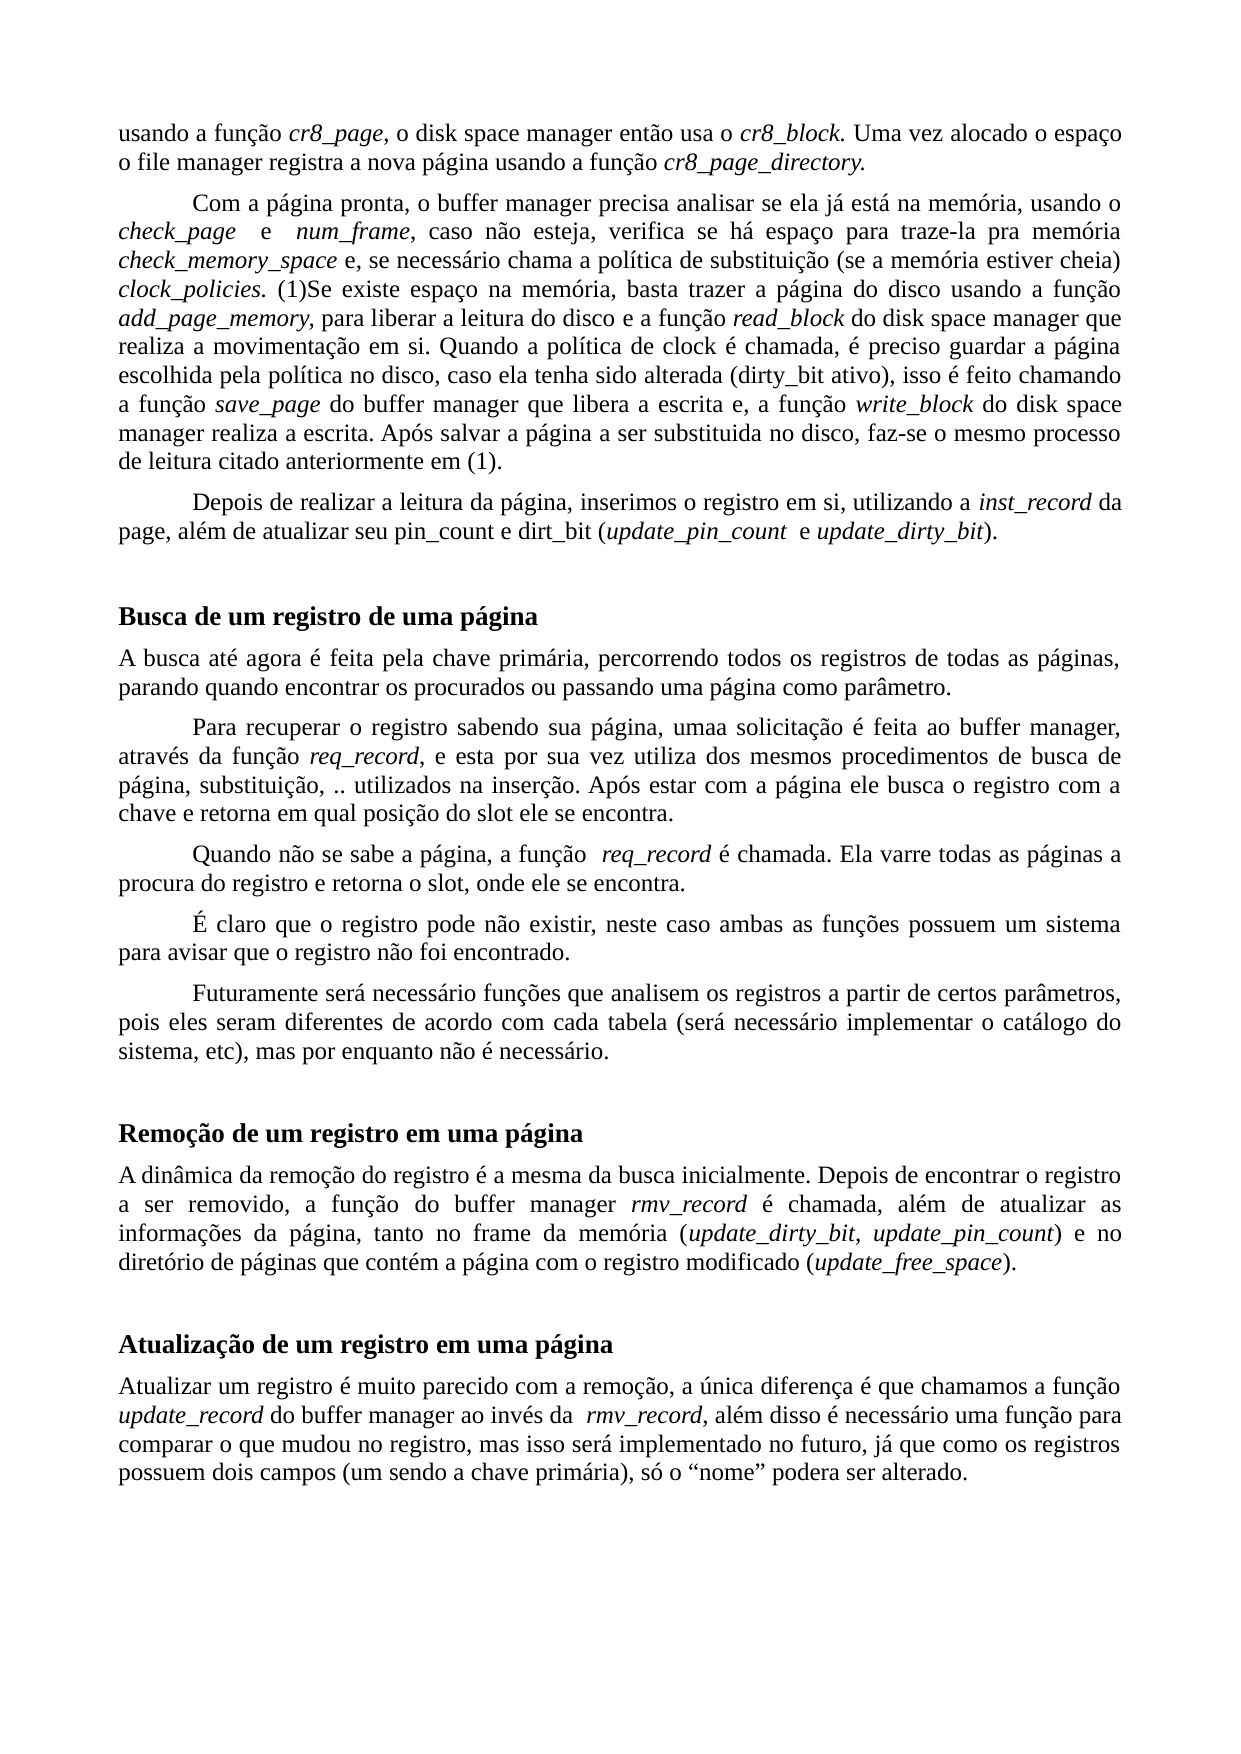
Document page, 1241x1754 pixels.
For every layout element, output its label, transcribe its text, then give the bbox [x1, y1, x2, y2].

text A dinâmica da remoção do registro é a mesma da busca inicialmente. Depois de encontrar o registro a ser removido, a função do buffer manager rmv_record é chamada, além de atualizar as informações da página, tanto no frame da memória (update_dirty_bit, update_pin_count) e no diretório de páginas que contém a página com o registro modificado (update_free_space). [118, 1160, 1122, 1275]
text Futuramente será necessário funções que analisem os registros a partir de certos parâmetros, pois eles seram diferentes de acordo com cada tabela (será necessário implementar o catálogo do sistema, etc), mas por enquanto não é necessário. [118, 978, 1122, 1064]
text A busca até agora é feita pela chave primária, percorrendo todos os registros de todas as páginas, parando quando encontrar os procurados ou passando uma página como parâmetro. [118, 643, 1122, 700]
text Busca de um registro de uma página [118, 600, 1122, 631]
text É claro que o registro pode não existir, neste caso ambas as funções possuem um sistema para avisar que o registro não foi encontrado. [118, 909, 1122, 966]
text Com a página pronta, o buffer manager precisa analisar se ela já está na memória, usando o check_page e num_frame, caso não esteja, verifica se há espaço para traze-la pra memória check_memory_space e, se necessário chama a política de substituição (se a memória estiver cheia) clock_policies. (1)Se existe espaço na memória, basta trazer a página do disco usando a função add_page_memory, para liberar a leitura do disco e a função read_block do disk space manager que realiza a movimentação em si. Quando a política de clock é chamada, é preciso guardar a página escolhida pela política no disco, caso ela tenha sido alterada (dirty_bit ativo), isso é feito chamando a função save_page do buffer manager que libera a escrita e, a função write_block do disk space manager realiza a escrita. Após salvar a página a ser substituida no disco, faz-se o mesmo processo de leitura citado anteriormente em (1). [118, 188, 1122, 475]
text Atualizar um registro é muito parecido com a remoção, a única diferença é que chamamos a função update_record do buffer manager ao invés da rmv_record, além disso é necessário uma função para comparar o que mudou no registro, mas isso será implementado no futuro, já que como os registros possuem dois campos (um sendo a chave primária), só o “nome” podera ser alterado. [118, 1371, 1122, 1486]
text Remoção de um registro em uma página [118, 1117, 1122, 1148]
text Quando não se sabe a página, a função req_record é chamada. Ela varre todas as páginas a procura do registro e retorna o slot, onde ele se encontra. [118, 839, 1122, 897]
text Depois de realizar a leitura da página, inserimos o registro em si, utilizando a inst_record da page, além de atualizar seu pin_count e dirt_bit (update_pin_count e update_dirty_bit). [118, 487, 1122, 544]
text usando a função cr8_page, o disk space manager então usa o cr8_block. Uma vez alocado o espaço o file manager registra a nova página usando a função cr8_page_directory. [118, 118, 1122, 176]
text Para recuperar o registro sabendo sua página, umaa solicitação é feita ao buffer manager, através da função req_record, e esta por sua vez utiliza dos mesmos procedimentos de busca de página, substituição, .. utilizados na inserção. Após estar com a página ele busca o registro com a chave e retorna em qual posição do slot ele se encontra. [118, 712, 1122, 827]
text Atualização de um registro em uma página [118, 1328, 1122, 1359]
